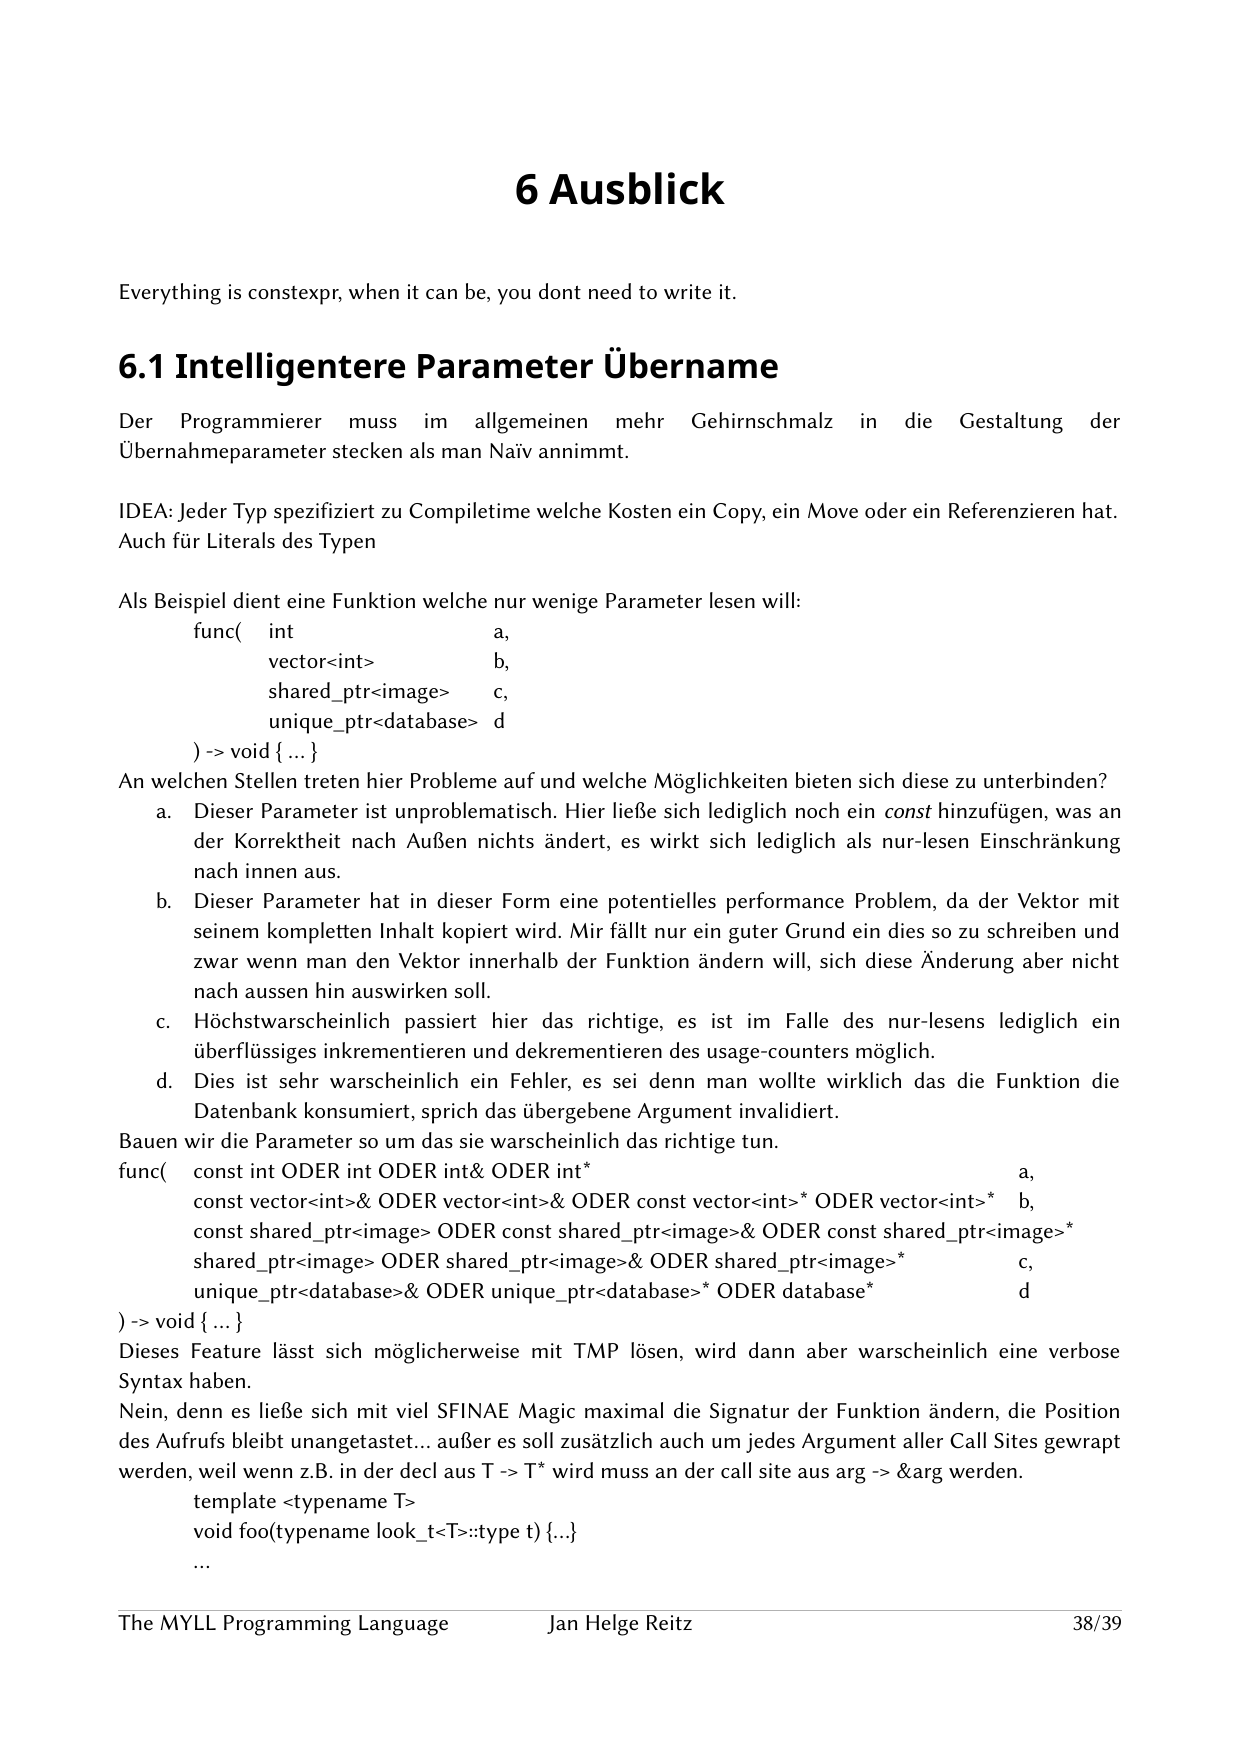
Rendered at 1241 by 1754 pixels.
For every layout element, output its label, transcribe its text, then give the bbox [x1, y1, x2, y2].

text IDEA: Jeder Typ spezifiziert zu Compiletime welche Kosten ein Copy, ein Move oder ein Referenzieren hat. [118, 497, 1122, 524]
text const shared_ptr<image> ODER const shared_ptr<image>& ODER const shared_ptr<image>* [118, 1217, 1122, 1244]
text Dieses Feature lässt sich möglicherweise mit TMP lösen, wird dann aber warscheinlich eine verbose Syntax haben. Nein, denn es ließe sich mit viel SFINAE Magic maximal die Signatur der Funktion ändern, die Position des Aufrufs bleibt unangetastet… außer es soll zusätzlich auch um jedes Argument aller Call Sites gewrapt werden, weil wenn z.B. in der decl aus T -> T* wird muss an der call site aus arg -> &arg werden. [118, 1337, 1122, 1484]
list Bauen wir die Parameter so um das sie warscheinlich das richtige tun. [118, 1127, 1122, 1154]
list Höchstwarscheinlich passiert hier das richtige, es ist im Falle des nur-lesens lediglich ein überflüssiges inkrementieren und dekrementieren des usage-counters möglich. [156, 1007, 1122, 1064]
text ) -> void { … } [118, 1307, 1122, 1334]
text func( int a, [118, 617, 1122, 644]
text Everything is constexpr, when it can be, you dont need to write it. [118, 279, 1122, 305]
text Auch für Literals des Typen [118, 527, 1122, 554]
text vector<int> b, [118, 647, 1122, 674]
text shared_ptr<image> c, [118, 677, 1122, 704]
list Dies ist sehr warscheinlich ein Fehler, es sei denn man wollte wirklich das die Funktion die Datenbank konsumiert, sprich das übergebene Argument invalidiert. [156, 1067, 1122, 1124]
subtitle Intelligentere Parameter Übername [118, 342, 1122, 388]
list Dieser Parameter ist unproblematisch. Hier ließe sich lediglich noch ein const hinzufügen, was an der Korrektheit nach Außen nichts ändert, es wirkt sich lediglich als nur-lesen Einschränkung nach innen aus. [156, 797, 1122, 884]
text const vector<int>& ODER vector<int>& ODER const vector<int>* ODER vector<int>* b, [118, 1187, 1122, 1214]
text unique_ptr<database>& ODER unique_ptr<database>* ODER database* d [118, 1277, 1122, 1304]
text ... [193, 1547, 1122, 1574]
text shared_ptr<image> ODER shared_ptr<image>& ODER shared_ptr<image>* c, [118, 1247, 1122, 1274]
list Dieser Parameter hat in dieser Form eine potentielles performance Problem, da der Vektor mit seinem kompletten Inhalt kopiert wird. Mir fällt nur ein guter Grund ein dies so zu schreiben und zwar wenn man den Vektor innerhalb der Funktion ändern will, sich diese Änderung aber nicht nach aussen hin auswirken soll. [156, 887, 1122, 1004]
text An welchen Stellen treten hier Probleme auf und welche Möglichkeiten bieten sich diese zu unterbinden? [118, 767, 1122, 794]
text ) -> void { … } [118, 737, 1122, 764]
subtitle Ausblick [118, 160, 1122, 217]
text Der Programmierer muss im allgemeinen mehr Gehirnschmalz in die Gestaltung der Übernahmeparameter stecken als man Naïv annimmt. [118, 407, 1122, 464]
text unique_ptr<database> d [118, 707, 1122, 734]
text Als Beispiel dient eine Funktion welche nur wenige Parameter lesen will: [118, 587, 1122, 614]
text void foo(typename look_t<T>::type t) {…} [193, 1517, 1122, 1544]
text template <typename T> [193, 1487, 1122, 1514]
text func( const int ODER int ODER int& ODER int* a, [118, 1157, 1122, 1184]
